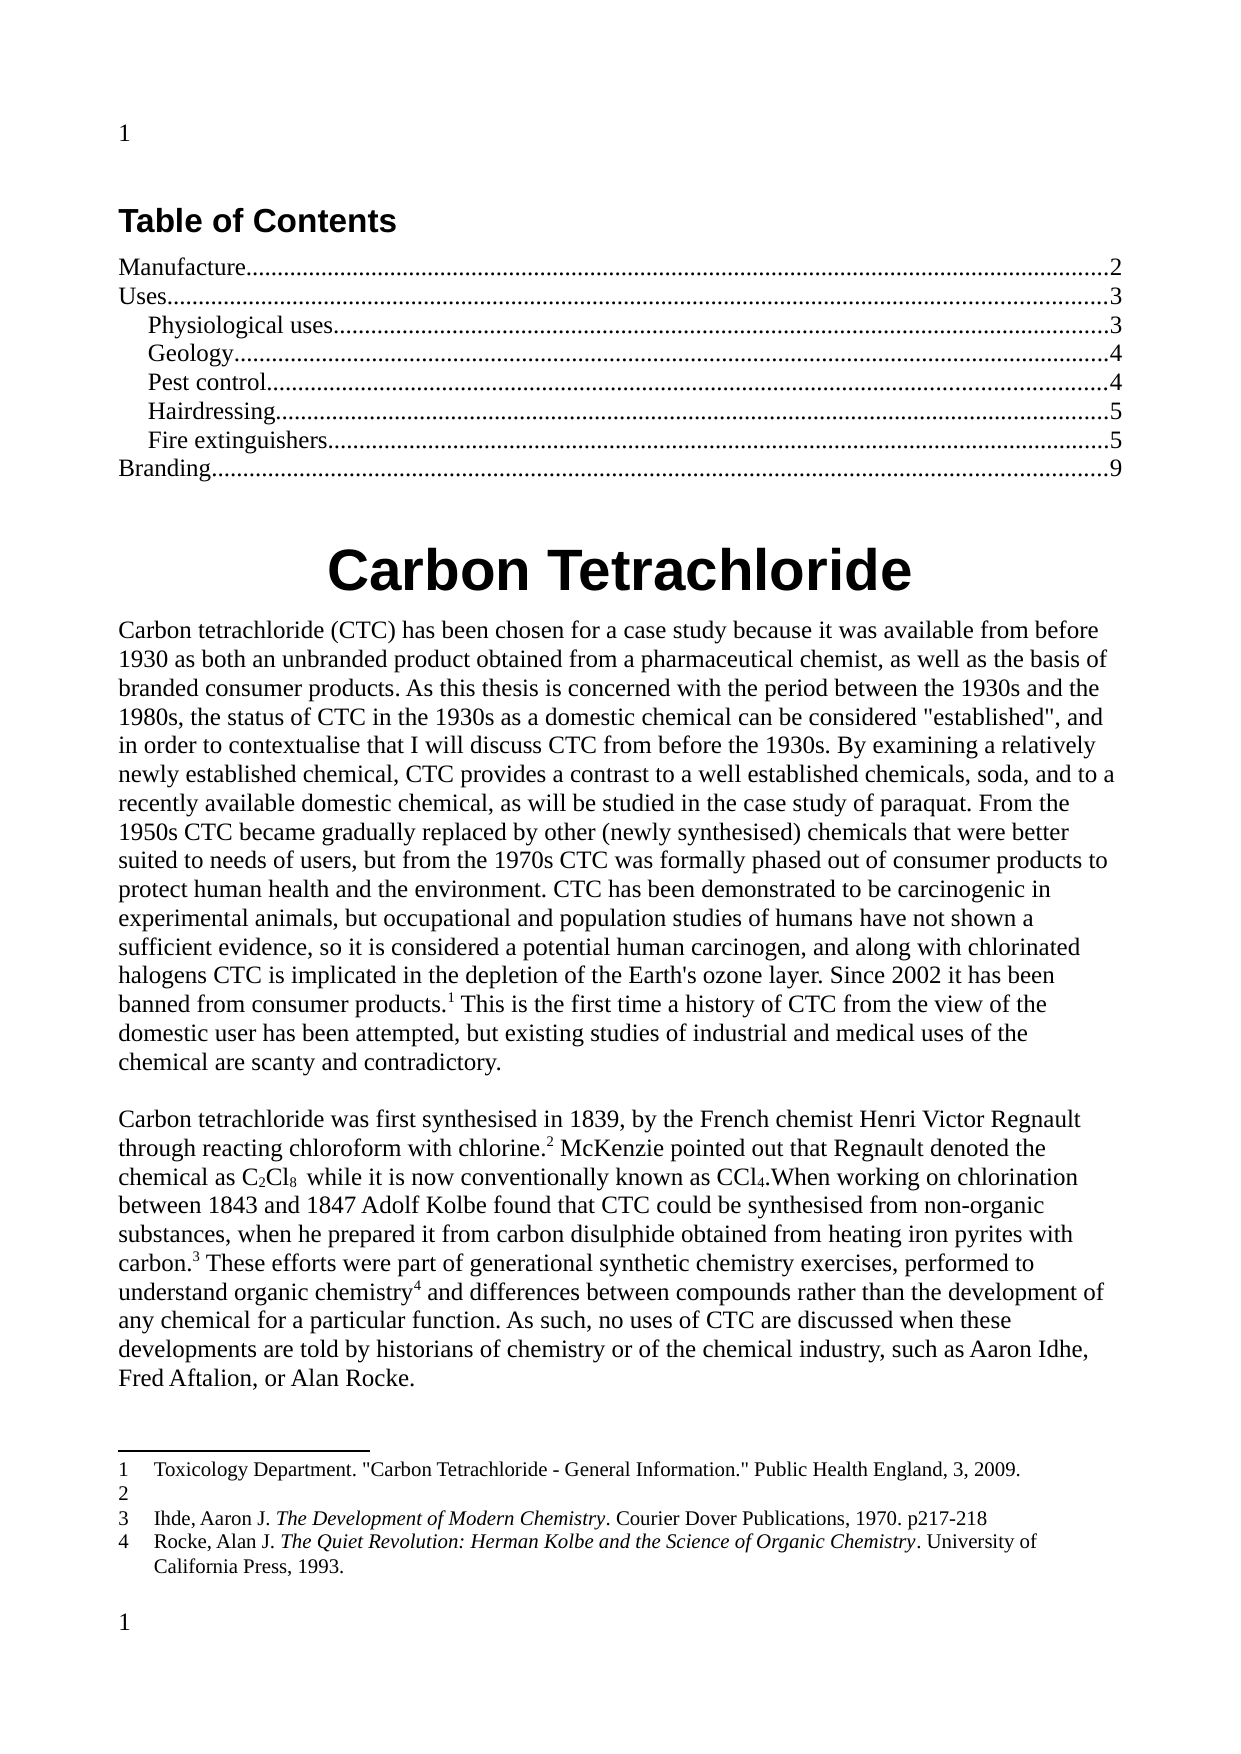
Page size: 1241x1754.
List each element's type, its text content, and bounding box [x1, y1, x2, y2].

text Hairdressing 5 [148, 396, 1122, 425]
text Branding 9 [118, 453, 1122, 482]
text Physiological uses 3 [148, 310, 1122, 338]
text Carbon tetrachloride (CTC) has been chosen for a case study because it was available from before 1930 as both an unbranded product obtained from a pharmaceutical chemist, as well as the basis of branded consumer products. As this thesis is concerned with the period between the 1930s and the 1980s, the status of CTC in the 1930s as a domestic chemical can be considered "established", and in order to contextualise that I will discuss CTC from before the 1930s. By examining a relatively newly established chemical, CTC provides a contrast to a well established chemicals, soda, and to a recently available domestic chemical, as will be studied in the case study of paraquat. From the 1950s CTC became gradually replaced by other (newly synthesised) chemicals that were better suited to needs of users, but from the 1970s CTC was formally phased out of consumer products to protect human health and the environment. CTC has been demonstrated to be carcinogenic in experimental animals, but occupational and population studies of humans have not shown a sufficient evidence, so it is considered a potential human carcinogen, and along with chlorinated halogens CTC is implicated in the depletion of the Earth's ozone layer. Since 2002 it has been banned from consumer products. This is the first time a history of CTC from the view of the domestic user has been attempted, but existing studies of industrial and medical uses of the chemical are scanty and contradictory. [118, 616, 1122, 1076]
subtitle Table of Contents [118, 201, 1122, 240]
text Pest control 4 [148, 367, 1122, 396]
title Carbon Tetrachloride [118, 536, 1122, 603]
text Manufacture 2 [118, 252, 1122, 281]
text Rocke, Alan J. The Quiet Revolution: Herman Kolbe and the Science of Organic Chemistry. University of California Press, 1993. [118, 1529, 1122, 1578]
text Toxicology Department. "Carbon Tetrachloride - General Information." Public Health England, 3, 2009. [118, 1457, 1122, 1481]
text Ihde, Aaron J. The Development of Modern Chemistry. Courier Dover Publications, 1970. p217-218 [118, 1505, 1122, 1529]
text Fire extinguishers 5 [148, 425, 1122, 453]
text Uses 3 [118, 281, 1122, 310]
text Carbon tetrachloride was first synthesised in 1839, by the French chemist Henri Victor Regnault through reacting chloroform with chlorine. McKenzie pointed out that Regnault denoted the chemical as C2Cl8 while it is now conventionally known as CCl4.When working on chlorination between 1843 and 1847 Adolf Kolbe found that CTC could be synthesised from non-organic substances, when he prepared it from carbon disulphide obtained from heating iron pyrites with carbon. These efforts were part of generational synthetic chemistry exercises, performed to understand organic chemistry and differences between compounds rather than the development of any chemical for a particular function. As such, no uses of CTC are discussed when these developments are told by historians of chemistry or of the chemical industry, such as Aaron Idhe, Fred Aftalion, or Alan Rocke. [118, 1104, 1122, 1392]
text Geology 4 [148, 338, 1122, 367]
